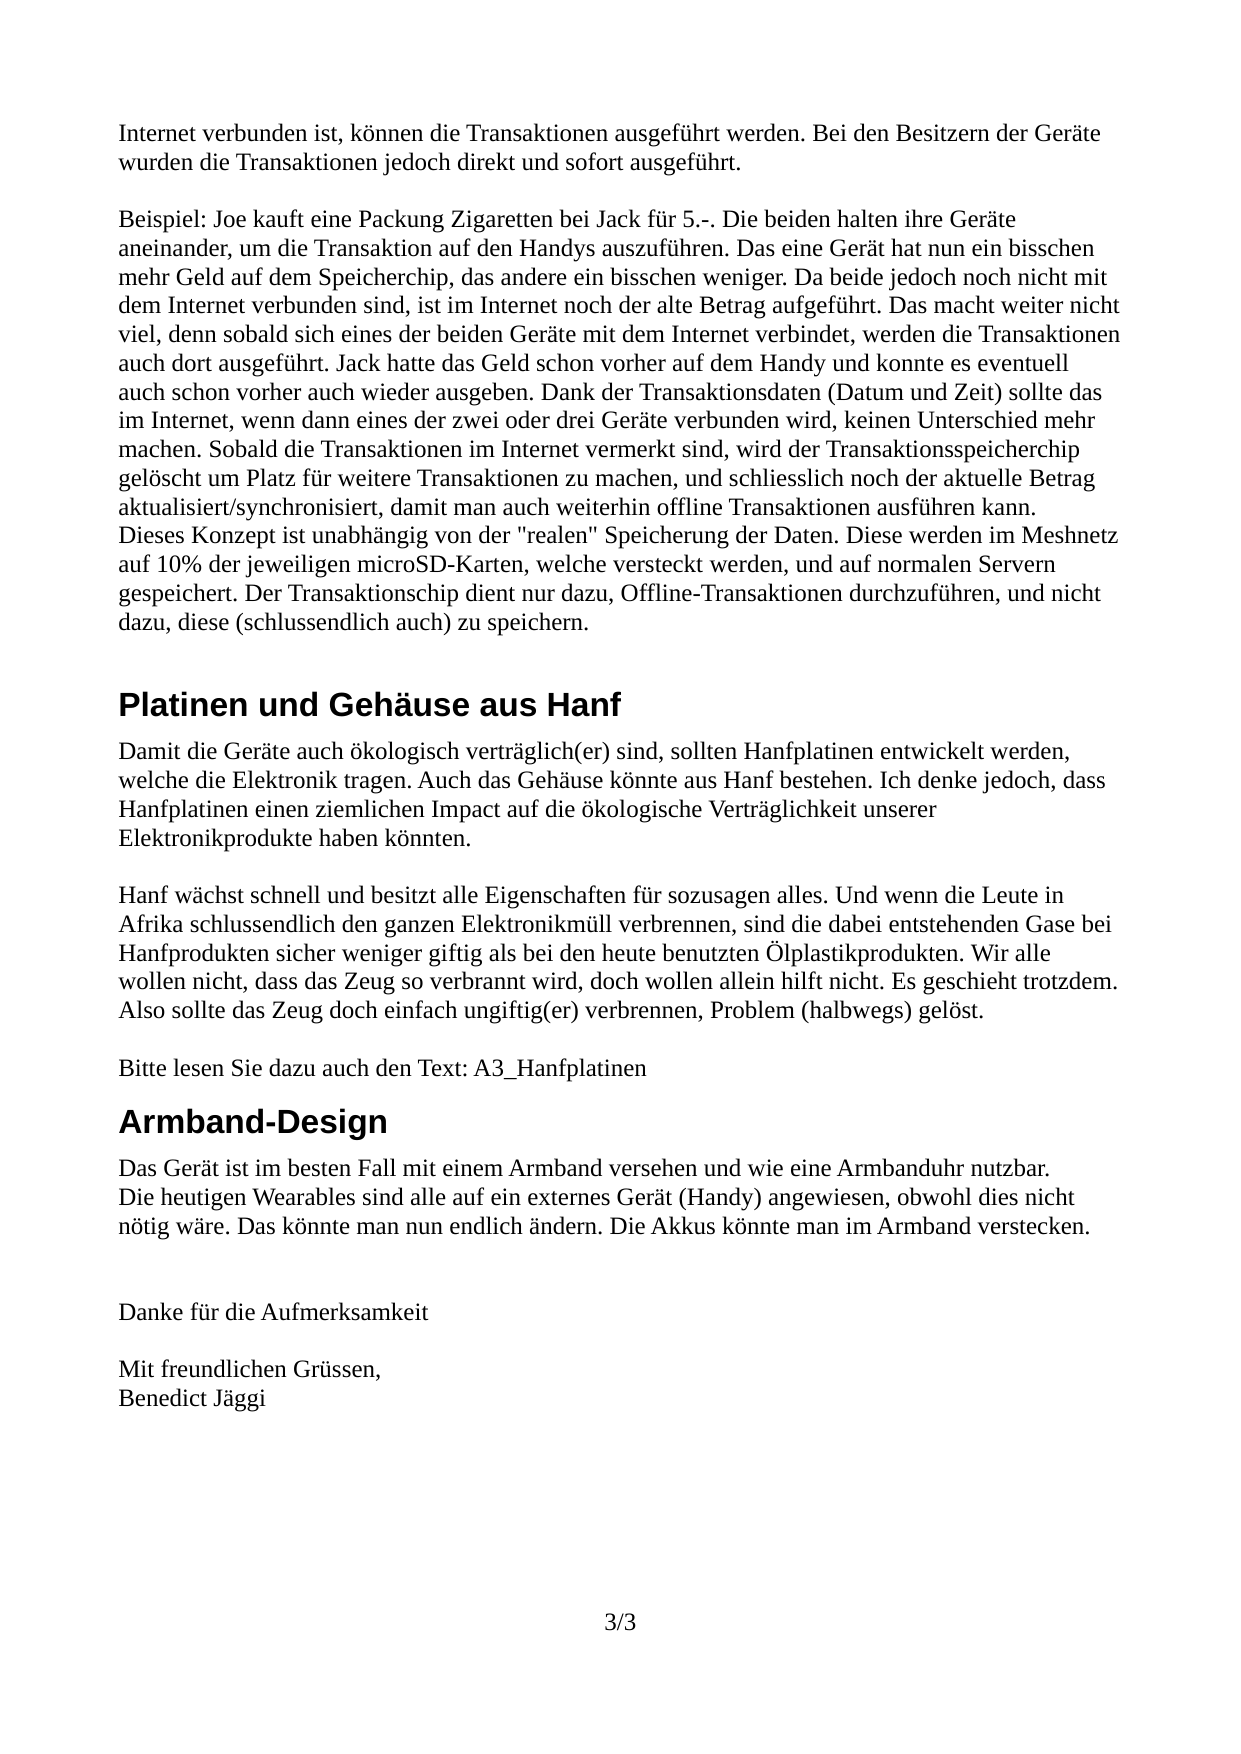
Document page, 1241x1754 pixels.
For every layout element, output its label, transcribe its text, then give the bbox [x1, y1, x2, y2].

text Bitte lesen Sie dazu auch den Text: A3_Hanfplatinen [118, 1053, 1122, 1081]
text Benedict Jäggi [118, 1383, 1122, 1412]
text Beispiel: Joe kauft eine Packung Zigaretten bei Jack für 5.-. Die beiden halten ihre Geräte aneinander, um die Transaktion auf den Handys auszuführen. Das eine Gerät hat nun ein bisschen mehr Geld auf dem Speicherchip, das andere ein bisschen weniger. Da beide jedoch noch nicht mit dem Internet verbunden sind, ist im Internet noch der alte Betrag aufgeführt. Das macht weiter nicht viel, denn sobald sich eines der beiden Geräte mit dem Internet verbindet, werden die Transaktionen auch dort ausgeführt. Jack hatte das Geld schon vorher auf dem Handy und konnte es eventuell auch schon vorher auch wieder ausgeben. Dank der Transaktionsdaten (Datum und Zeit) sollte das im Internet, wenn dann eines der zwei oder drei Geräte verbunden wird, keinen Unterschied mehr machen. Sobald die Transaktionen im Internet vermerkt sind, wird der Transaktionsspeicherchip gelöscht um Platz für weitere Transaktionen zu machen, und schliesslich noch der aktuelle Betrag aktualisiert/synchronisiert, damit man auch weiterhin offline Transaktionen ausführen kann. [118, 204, 1122, 521]
text Dieses Konzept ist unabhängig von der "realen" Speicherung der Daten. Diese werden im Meshnetz auf 10% der jeweiligen microSD-Karten, welche versteckt werden, und auf normalen Servern gespeichert. Der Transaktionschip dient nur dazu, Offline-Transaktionen durchzuführen, und nicht dazu, diese (schlussendlich auch) zu speichern. [118, 521, 1122, 636]
text Das Gerät ist im besten Fall mit einem Armband versehen und wie eine Armbanduhr nutzbar. [118, 1153, 1122, 1182]
text Mit freundlichen Grüssen, [118, 1354, 1122, 1383]
text Internet verbunden ist, können die Transaktionen ausgeführt werden. Bei den Besitzern der Geräte wurden die Transaktionen jedoch direkt und sofort ausgeführt. [118, 118, 1122, 176]
text Danke für die Aufmerksamkeit [118, 1297, 1122, 1326]
subtitle Armband-Design [118, 1102, 1122, 1141]
text Damit die Geräte auch ökologisch verträglich(er) sind, sollten Hanfplatinen entwickelt werden, welche die Elektronik tragen. Auch das Gehäuse könnte aus Hanf bestehen. Ich denke jedoch, dass Hanfplatinen einen ziemlichen Impact auf die ökologische Verträglichkeit unserer Elektronikprodukte haben könnten. [118, 736, 1122, 851]
subtitle Platinen und Gehäuse aus Hanf [118, 685, 1122, 724]
text Hanf wächst schnell und besitzt alle Eigenschaften für sozusagen alles. Und wenn die Leute in Afrika schlussendlich den ganzen Elektronikmüll verbrennen, sind die dabei entstehenden Gase bei Hanfprodukten sicher weniger giftig als bei den heute benutzten Ölplastikprodukten. Wir alle wollen nicht, dass das Zeug so verbrannt wird, doch wollen allein hilft nicht. Es geschieht trotzdem. Also sollte das Zeug doch einfach ungiftig(er) verbrennen, Problem (halbwegs) gelöst. [118, 880, 1122, 1024]
text Die heutigen Wearables sind alle auf ein externes Gerät (Handy) angewiesen, obwohl dies nicht nötig wäre. Das könnte man nun endlich ändern. Die Akkus könnte man im Armband verstecken. [118, 1182, 1122, 1239]
